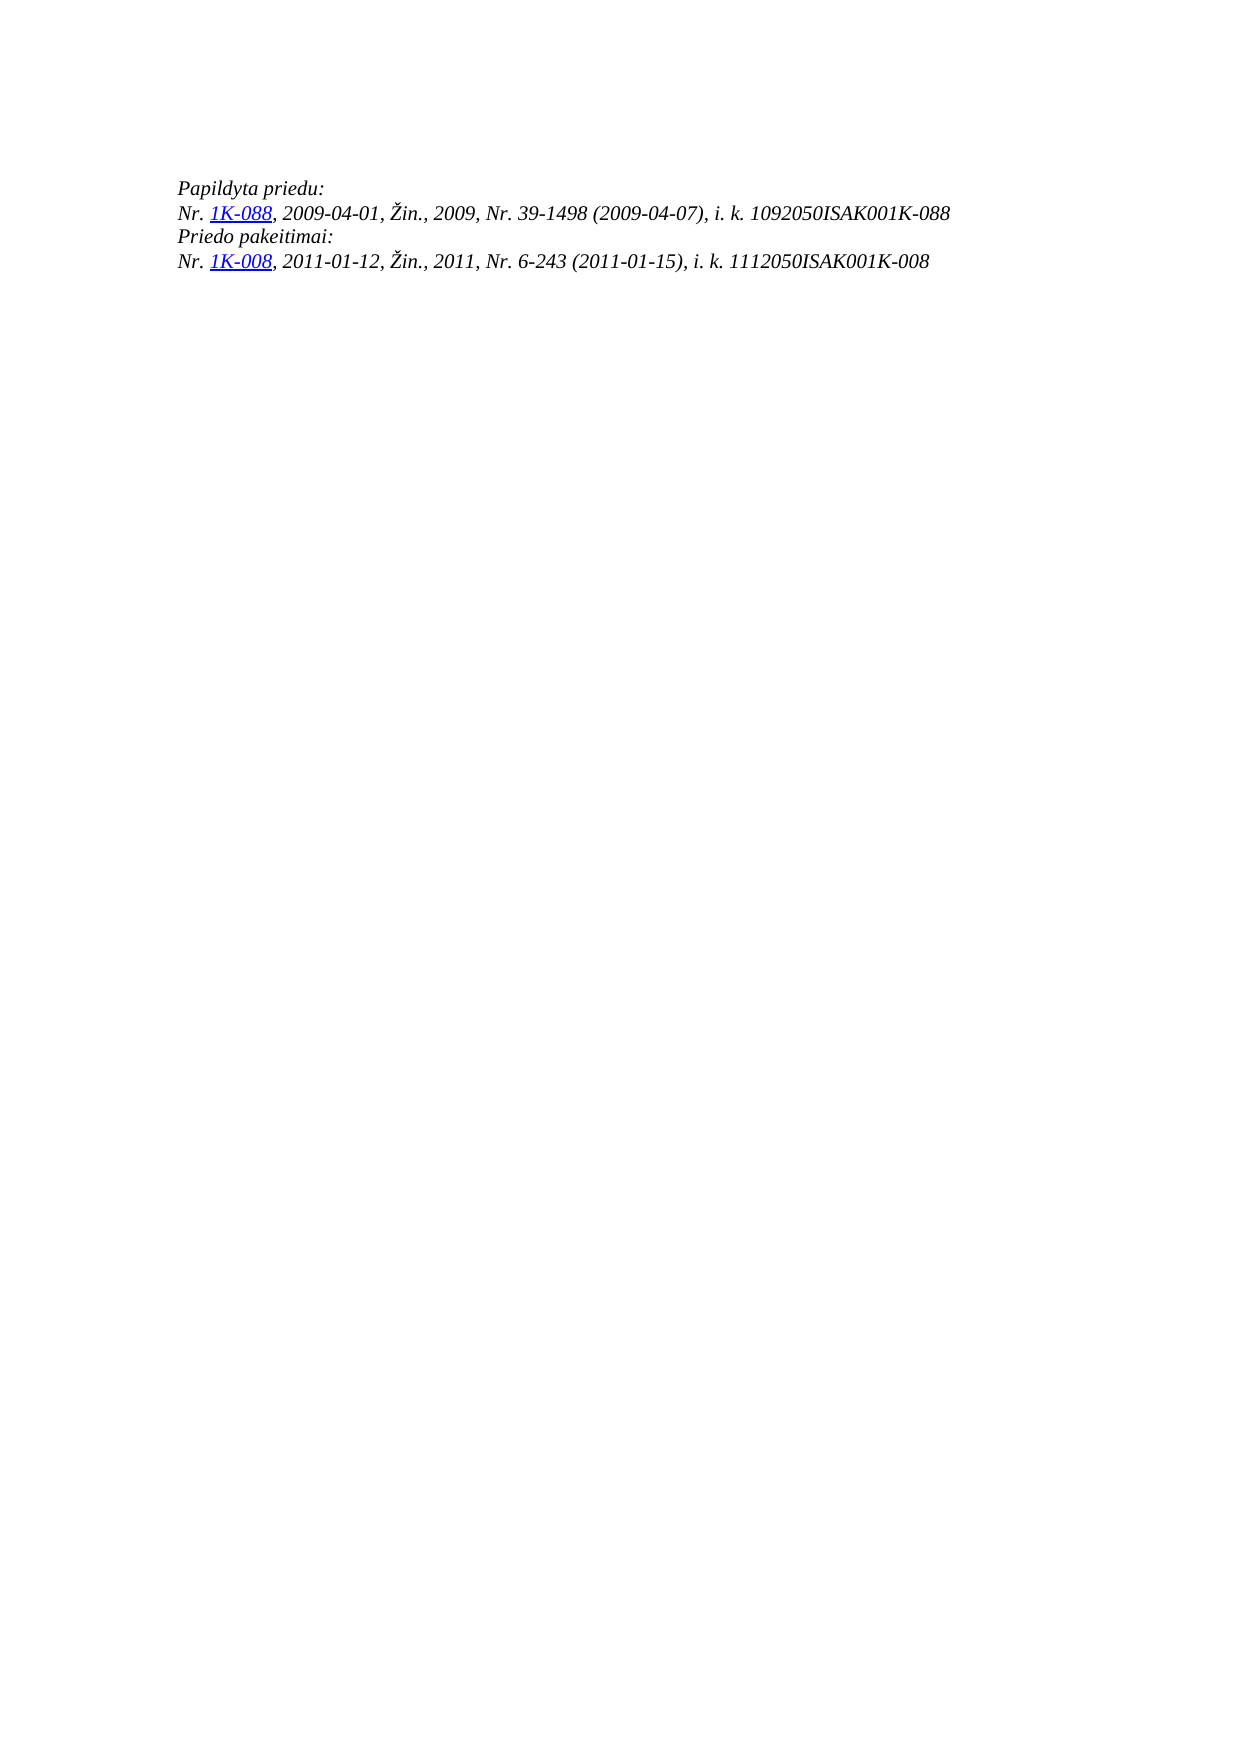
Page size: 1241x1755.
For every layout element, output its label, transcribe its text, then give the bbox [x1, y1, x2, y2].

text Priedo pakeitimai: [177, 224, 1122, 248]
text Papildyta priedu: [177, 176, 1122, 200]
text Nr. 1K-008, 2011-01-12, Žin., 2011, Nr. 6-243 (2011-01-15), i. k. 1112050ISAK001K-008 [177, 248, 1122, 273]
text Nr. 1K-088, 2009-04-01, Žin., 2009, Nr. 39-1498 (2009-04-07), i. k. 1092050ISAK001K-088 [177, 200, 1122, 224]
